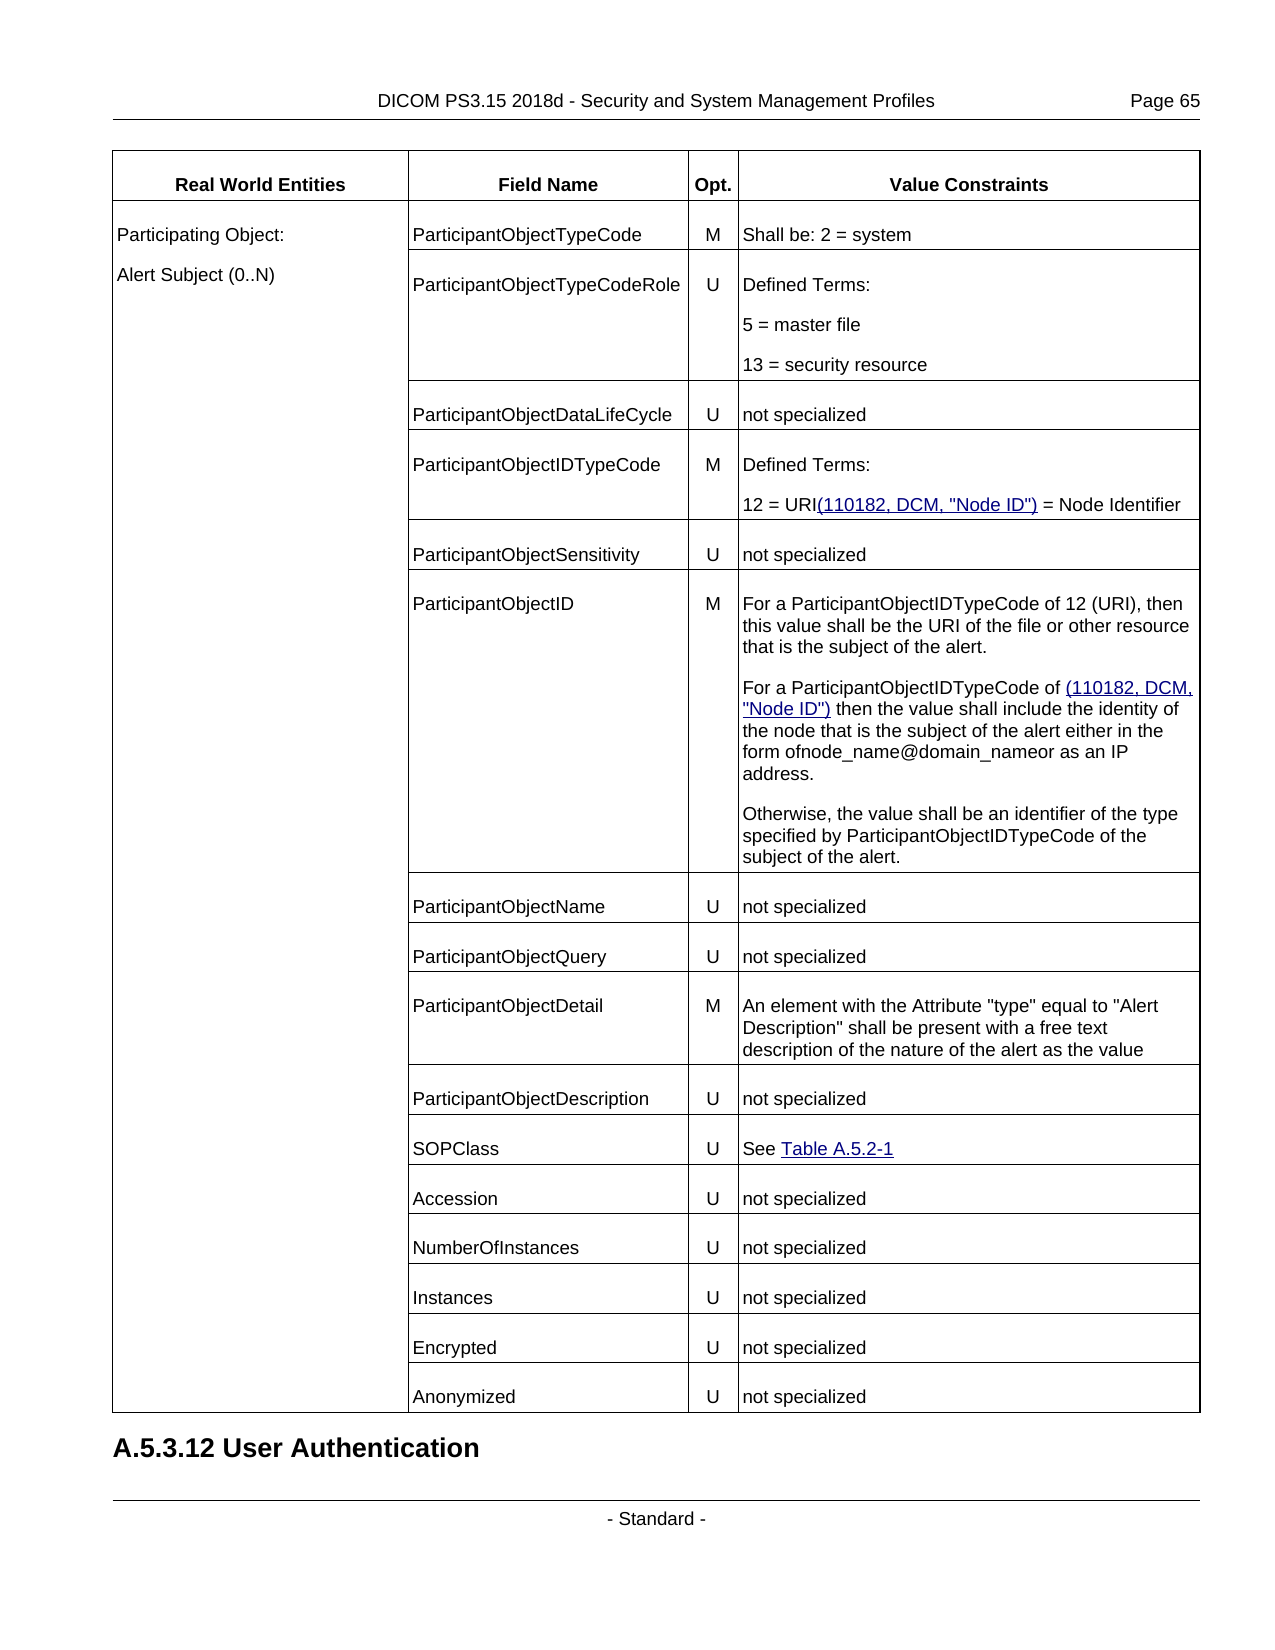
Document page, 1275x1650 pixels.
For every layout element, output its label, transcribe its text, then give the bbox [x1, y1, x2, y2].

table_cell ParticipantObjectID [409, 570, 688, 872]
table_cell ParticipantObjectTypeCodeRole [409, 250, 688, 380]
table_cell not specialized [739, 381, 1199, 429]
table_cell not specialized [739, 923, 1199, 971]
table_cell Shall be: 2 = system [739, 201, 1199, 249]
table_cell ParticipantObjectQuery [409, 923, 688, 971]
table_cell ParticipantObjectDescription [409, 1065, 688, 1114]
table_cell not specialized [739, 1363, 1199, 1412]
table_cell An element with the Attribute "type" equal to "Alert Description" shall be present with a free text description of the nature of the alert as the value [739, 972, 1199, 1064]
table_cell M [689, 430, 738, 519]
table_cell For a ParticipantObjectIDTypeCode of 12 (URI), then this value shall be the URI of the file or other resource that is the subject of the alert. For a ParticipantObjectIDTypeCode of (110182, DCM, "Node ID") then the value shall include the identity of the node that is the subject of the alert either in the form ofnode_name@domain_nameor as an IP address. Otherwise, the value shall be an identifier of the type specified by ParticipantObjectIDTypeCode of the subject of the alert. [739, 570, 1199, 872]
table_cell Encrypted [409, 1314, 688, 1362]
table_cell U [689, 1165, 738, 1213]
table_cell NumberOfInstances [409, 1214, 688, 1263]
table_cell M [689, 201, 738, 249]
text A.5.3.12 User Authentication [112, 1432, 1200, 1463]
table_cell ParticipantObjectDetail [409, 972, 688, 1064]
table_cell U [689, 520, 738, 569]
table_cell U [689, 250, 738, 380]
table_cell Defined Terms: 5 = master file 13 = security resource [739, 250, 1199, 380]
table_cell U [689, 1363, 738, 1412]
table_header Value Constraints [739, 151, 1199, 200]
table_cell U [689, 873, 738, 922]
table_cell ParticipantObjectIDTypeCode [409, 430, 688, 519]
table_cell ParticipantObjectTypeCode [409, 201, 688, 249]
table_cell U [689, 1115, 738, 1163]
table_cell M [689, 972, 738, 1064]
table_cell U [689, 1314, 738, 1362]
table_cell Participating Object: Alert Subject (0..N) [113, 201, 408, 1412]
table_cell Defined Terms: 12 = URI(110182, DCM, "Node ID") = Node Identifier [739, 430, 1199, 519]
table_cell not specialized [739, 520, 1199, 569]
table_cell U [689, 923, 738, 971]
table_cell ParticipantObjectSensitivity [409, 520, 688, 569]
table_cell not specialized [739, 1214, 1199, 1263]
table_cell U [689, 1214, 738, 1263]
table_cell not specialized [739, 1264, 1199, 1312]
table_cell U [689, 381, 738, 429]
table_cell not specialized [739, 873, 1199, 922]
table_cell M [689, 570, 738, 872]
table_cell not specialized [739, 1314, 1199, 1362]
table_cell not specialized [739, 1065, 1199, 1114]
table_cell not specialized [739, 1165, 1199, 1213]
table_cell Instances [409, 1264, 688, 1312]
table_cell See Table A.5.2-1 [739, 1115, 1199, 1163]
table_cell ParticipantObjectDataLifeCycle [409, 381, 688, 429]
table_cell Anonymized [409, 1363, 688, 1412]
table_cell SOPClass [409, 1115, 688, 1163]
table_header Field Name [409, 151, 688, 200]
table_cell U [689, 1065, 738, 1114]
table_cell ParticipantObjectName [409, 873, 688, 922]
table_cell U [689, 1264, 738, 1312]
table_header Real World Entities [113, 151, 408, 200]
table_cell Accession [409, 1165, 688, 1213]
table_header Opt. [689, 151, 738, 200]
